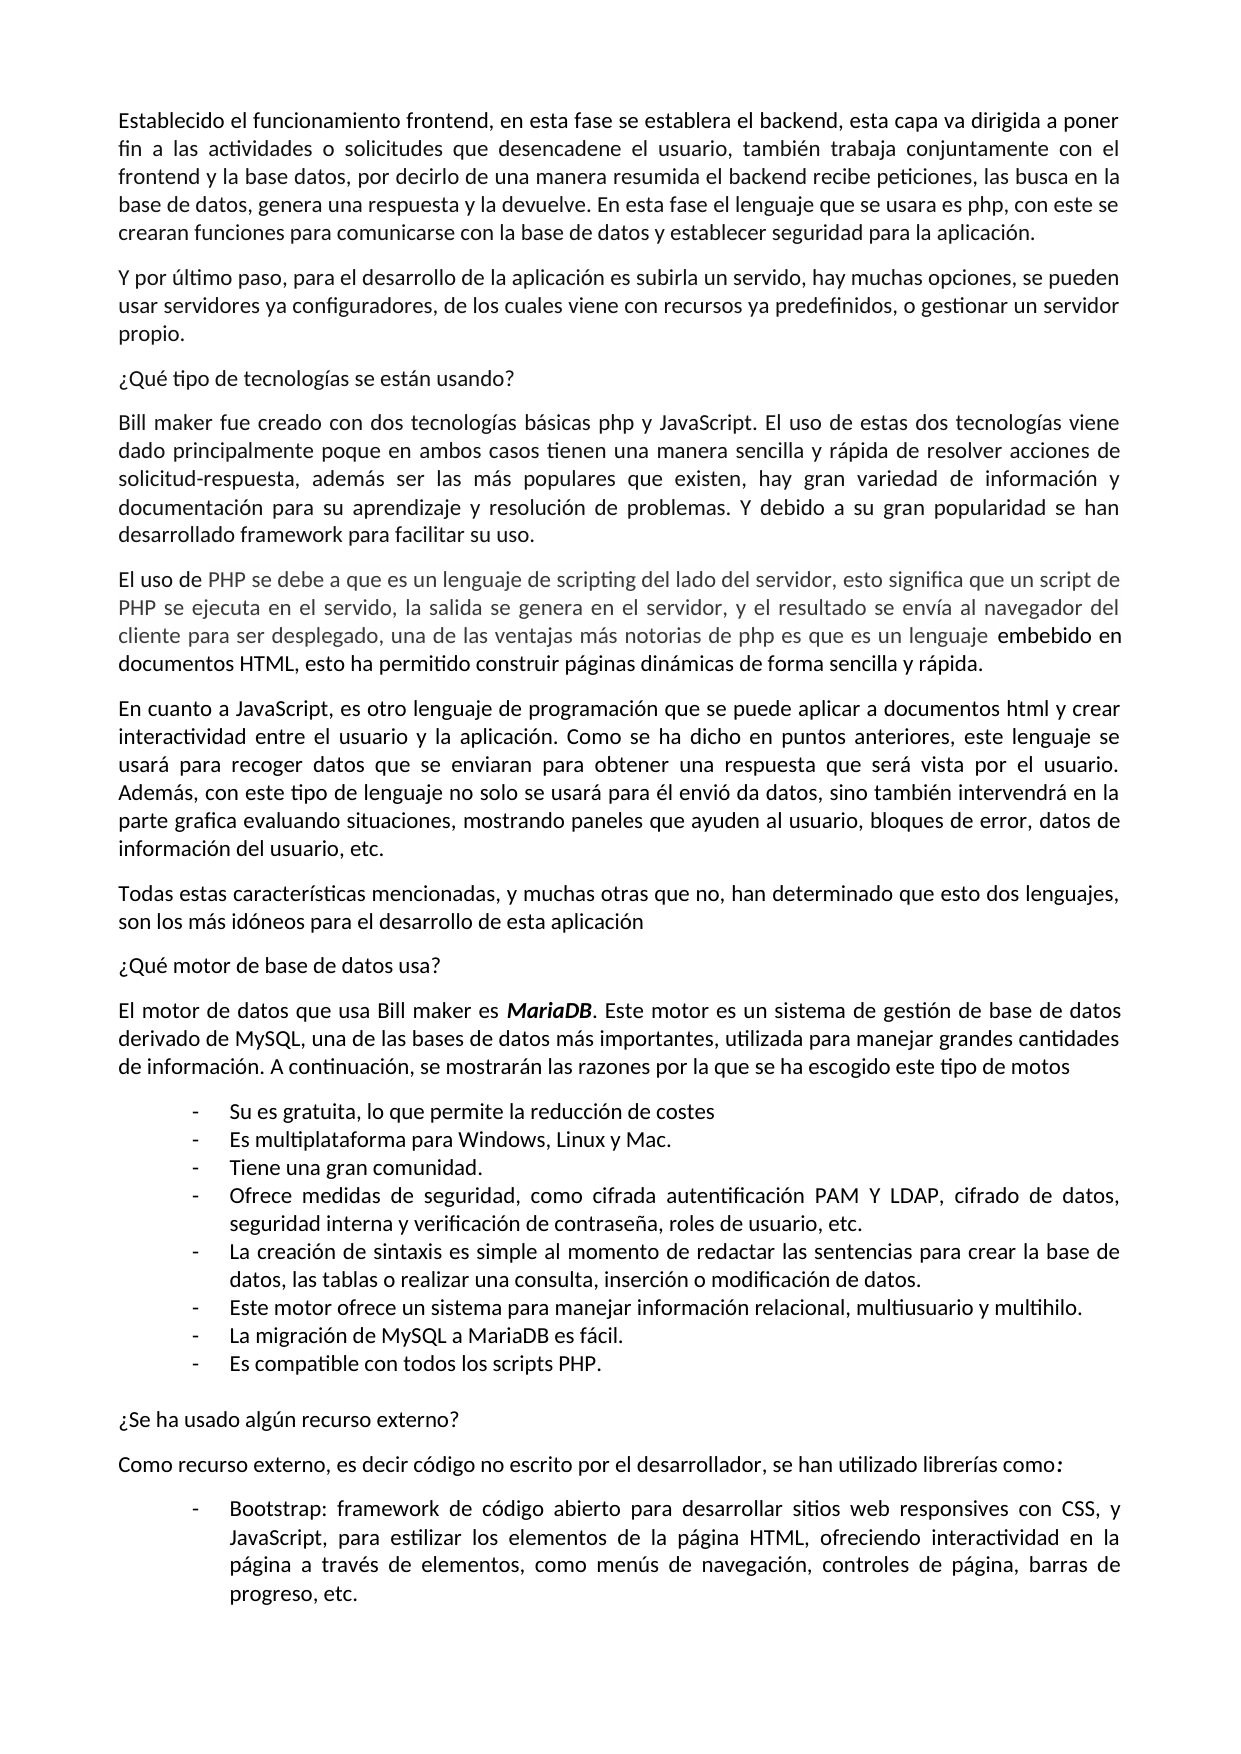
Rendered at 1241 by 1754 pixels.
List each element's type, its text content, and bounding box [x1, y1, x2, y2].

list Ofrece medidas de seguridad, como cifrada autentificación PAM Y LDAP, cifrado de datos, seguridad interna y verificación de contraseña, roles de usuario, etc. [192, 1181, 1122, 1237]
list La creación de sintaxis es simple al momento de redactar las sentencias para crear la base de datos, las tablas o realizar una consulta, inserción o modificación de datos. [192, 1237, 1122, 1293]
list Es multiplataforma para Windows, Linux y Mac. [192, 1125, 1122, 1153]
text El motor de datos que usa Bill maker es MariaDB. Este motor es un sistema de gestión de base de datos derivado de MySQL, una de las bases de datos más importantes, utilizada para manejar grandes cantidades de información. A continuación, se mostrarán las razones por la que se ha escogido este tipo de motos [118, 996, 1122, 1080]
text Como recurso externo, es decir código no escrito por el desarrollador, se han utilizado librerías como: [118, 1450, 1122, 1478]
list Este motor ofrece un sistema para manejar información relacional, multiusuario y multihilo. [192, 1293, 1122, 1321]
list Tiene una gran comunidad. [192, 1153, 1122, 1181]
text El uso de PHP se debe a que es un lenguaje de scripting del lado del servidor, esto significa que un script de PHP se ejecuta en el servido, la salida se genera en el servidor, y el resultado se envía al navegador del cliente para ser desplegado, una de las ventajas más notorias de php es que es un lenguaje embebido en documentos HTML, esto ha permitido construir páginas dinámicas de forma sencilla y rápida. [118, 565, 1122, 677]
text Y por último paso, para el desarrollo de la aplicación es subirla un servido, hay muchas opciones, se pueden usar servidores ya configuradores, de los cuales viene con recursos ya predefinidos, o gestionar un servidor propio. [118, 263, 1122, 347]
list La migración de MySQL a MariaDB es fácil. [192, 1321, 1122, 1349]
list Es compatible con todos los scripts PHP. [192, 1349, 1122, 1377]
text ¿Se ha usado algún recurso externo? [118, 1405, 1122, 1433]
text ¿Qué motor de base de datos usa? [118, 952, 1122, 979]
list Bootstrap: framework de código abierto para desarrollar sitios web responsives con CSS, y JavaScript, para estilizar los elementos de la página HTML, ofreciendo interactividad en la página a través de elementos, como menús de navegación, controles de página, barras de progreso, etc. [192, 1494, 1122, 1607]
text Bill maker fue creado con dos tecnologías básicas php y JavaScript. El uso de estas dos tecnologías viene dado principalmente poque en ambos casos tienen una manera sencilla y rápida de resolver acciones de solicitud-respuesta, además ser las más populares que existen, hay gran variedad de información y documentación para su aprendizaje y resolución de problemas. Y debido a su gran popularidad se han desarrollado framework para facilitar su uso. [118, 408, 1122, 549]
list Su es gratuita, lo que permite la reducción de costes [192, 1097, 1122, 1125]
text En cuanto a JavaScript, es otro lenguaje de programación que se puede aplicar a documentos html y crear interactividad entre el usuario y la aplicación. Como se ha dicho en puntos anteriores, este lenguaje se usará para recoger datos que se enviaran para obtener una respuesta que será vista por el usuario. Además, con este tipo de lenguaje no solo se usará para él envió da datos, sino también intervendrá en la parte grafica evaluando situaciones, mostrando paneles que ayuden al usuario, bloques de error, datos de información del usuario, etc. [118, 694, 1122, 862]
text Todas estas características mencionadas, y muchas otras que no, han determinado que esto dos lenguajes, son los más idóneos para el desarrollo de esta aplicación [118, 879, 1122, 935]
text Establecido el funcionamiento frontend, en esta fase se establera el backend, esta capa va dirigida a poner fin a las actividades o solicitudes que desencadene el usuario, también trabaja conjuntamente con el frontend y la base datos, por decirlo de una manera resumida el backend recibe peticiones, las busca en la base de datos, genera una respuesta y la devuelve. En esta fase el lenguaje que se usara es php, con este se crearan funciones para comunicarse con la base de datos y establecer seguridad para la aplicación. [118, 106, 1122, 246]
text ¿Qué tipo de tecnologías se están usando? [118, 364, 1122, 392]
